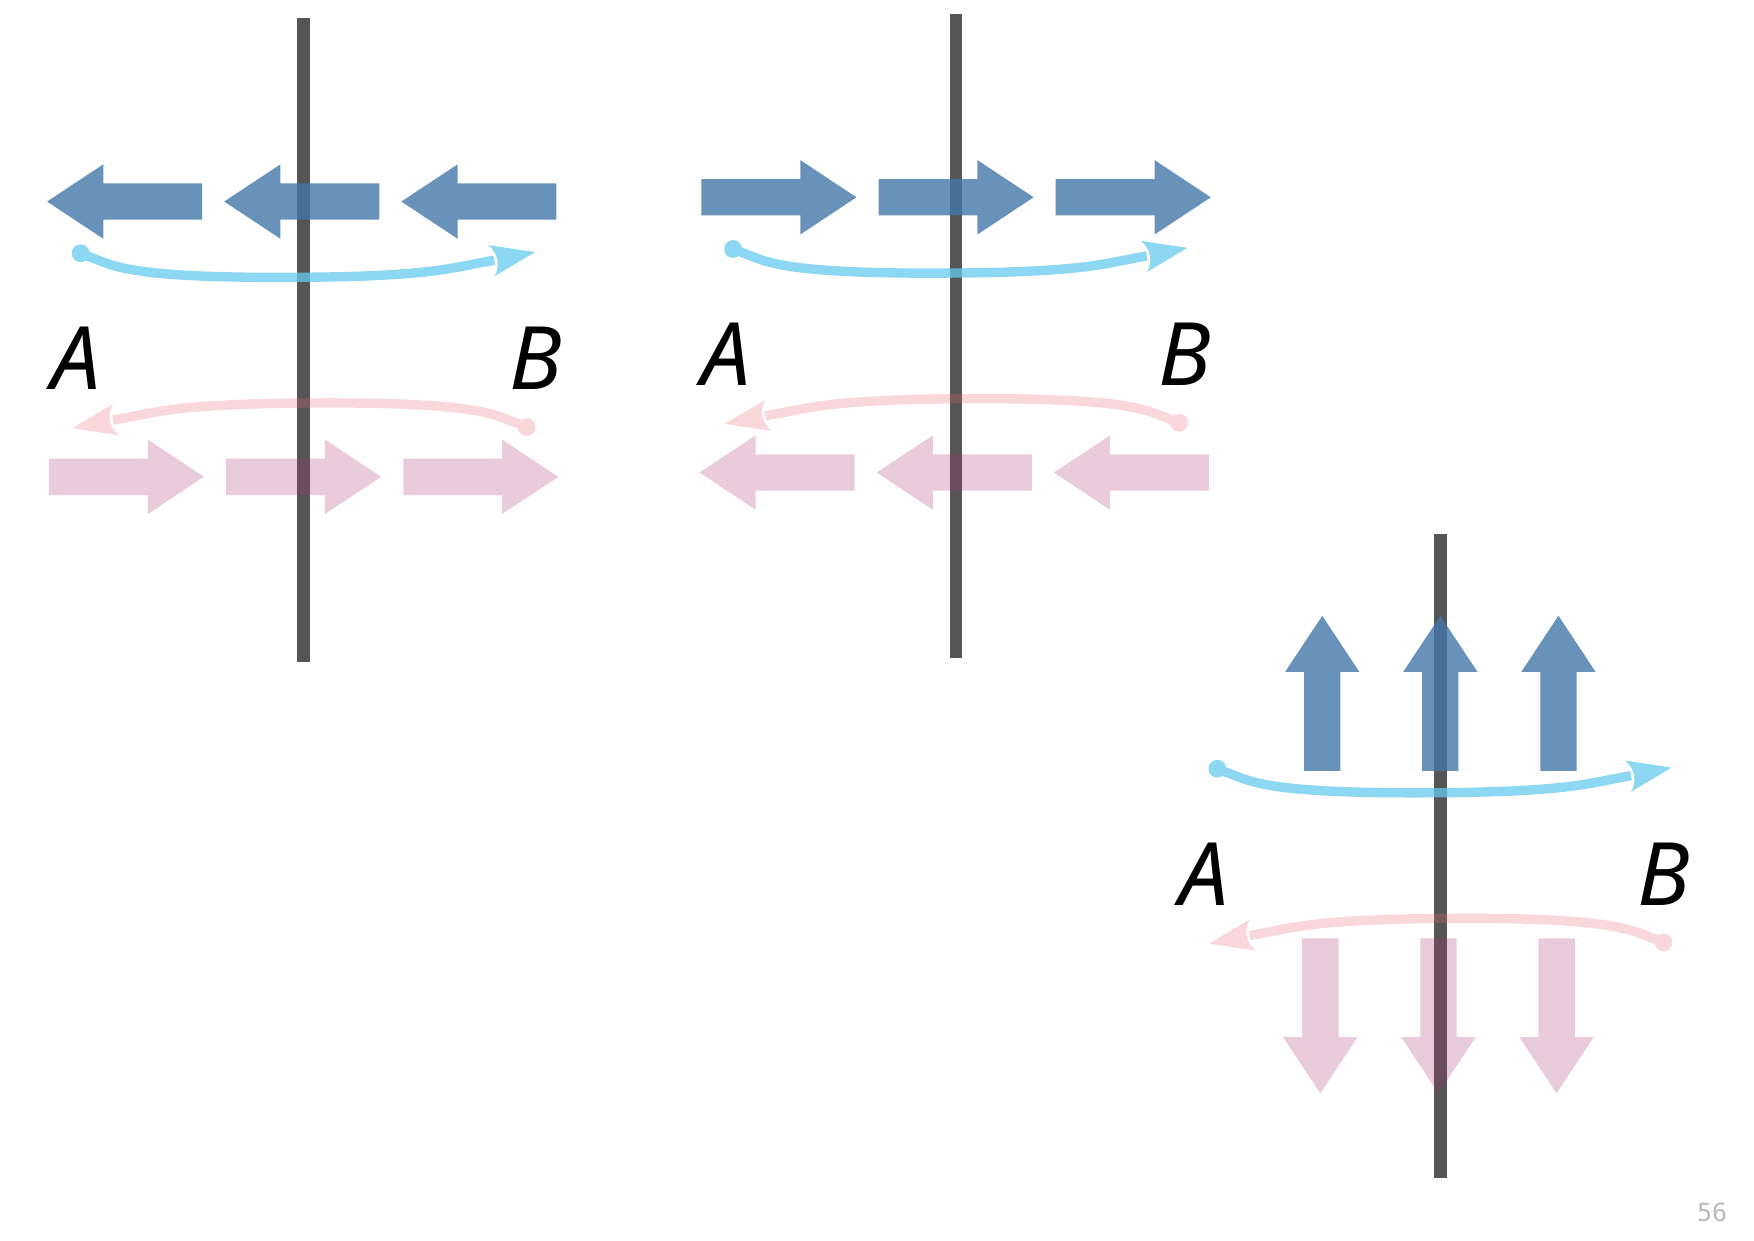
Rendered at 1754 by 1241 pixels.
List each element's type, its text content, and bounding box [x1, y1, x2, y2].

text_box [878, 160, 1034, 235]
text_box [701, 160, 857, 235]
text_box [48, 439, 205, 515]
text_box [1521, 615, 1596, 771]
text_box [224, 164, 380, 239]
text_box [1403, 615, 1478, 771]
text_box [699, 435, 855, 510]
text_box [1401, 938, 1476, 1094]
text_box [1285, 615, 1360, 771]
text_box A [37, 289, 130, 392]
text_box [403, 439, 559, 515]
text_box B [494, 289, 578, 392]
text_box [1283, 938, 1358, 1094]
text_box [1055, 160, 1211, 235]
text_box [401, 164, 557, 239]
text_box B [1622, 804, 1706, 907]
text_box [47, 164, 203, 239]
text_box [226, 439, 382, 515]
text_box [876, 435, 1032, 510]
text_box B [1144, 284, 1228, 388]
text_box A [686, 284, 780, 388]
text_box [1053, 435, 1209, 510]
text_box A [1165, 804, 1258, 907]
text_box [1519, 938, 1594, 1094]
